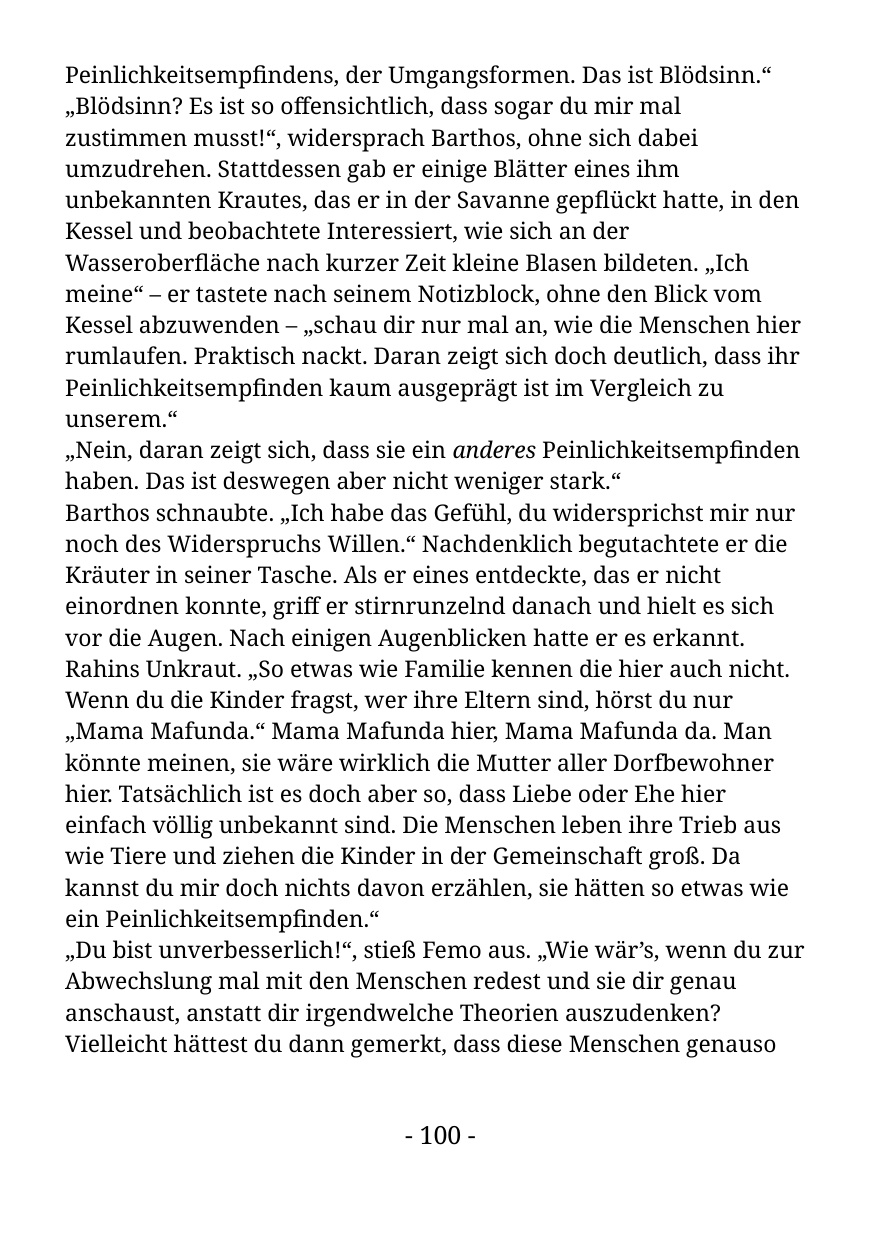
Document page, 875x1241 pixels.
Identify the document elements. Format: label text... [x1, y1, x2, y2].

text Peinlichkeitsempfindens, der Umgangsformen. Das ist Blödsinn.“ „Blödsinn? Es ist so offensichtlich, dass sogar du mir mal zustimmen musst!“, widersprach Barthos, ohne sich dabei umzudrehen. Stattdessen gab er einige Blätter eines ihm unbekannten Krautes, das er in der Savanne gepflückt hatte, in den Kessel und beobachtete Interessiert, wie sich an der Wasseroberfläche nach kurzer Zeit kleine Blasen bildeten. „Ich meine“ – er tastete nach seinem Notizblock, ohne den Blick vom Kessel abzuwenden – „schau dir nur mal an, wie die Menschen hier rumlaufen. Praktisch nackt. Daran zeigt sich doch deutlich, dass ihr Peinlichkeitsempfinden kaum ausgeprägt ist im Vergleich zu unserem.“ „Nein, daran zeigt sich, dass sie ein anderes Peinlichkeitsempfinden haben. Das ist deswegen aber nicht weniger stark.“ Barthos schnaubte. „Ich habe das Gefühl, du widersprichst mir nur noch des Widerspruchs Willen.“ Nachdenklich begutachtete er die Kräuter in seiner Tasche. Als er eines entdeckte, das er nicht einordnen konnte, griff er stirnrunzelnd danach und hielt es sich vor die Augen. Nach einigen Augenblicken hatte er es erkannt. Rahins Unkraut. „So etwas wie Familie kennen die hier auch nicht. Wenn du die Kinder fragst, wer ihre Eltern sind, hörst du nur „Mama Mafunda.“ Mama Mafunda hier, Mama Mafunda da. Man könnte meinen, sie wäre wirklich die Mutter aller Dorfbewohner hier. Tatsächlich ist es doch aber so, dass Liebe oder Ehe hier einfach völlig unbekannt sind. Die Menschen leben ihre Trieb aus wie Tiere und ziehen die Kinder in der Gemeinschaft groß. Da kannst du mir doch nichts davon erzählen, sie hätten so etwas wie ein Peinlichkeitsempfinden.“ „Du bist unverbesserlich!“, stieß Femo aus. „Wie wär’s, wenn du zur Abwechslung mal mit den Menschen redest und sie dir genau anschaust, anstatt dir irgendwelche Theorien auszudenken? Vielleicht hättest du dann gemerkt, dass diese Menschen genauso [65, 59, 809, 1059]
